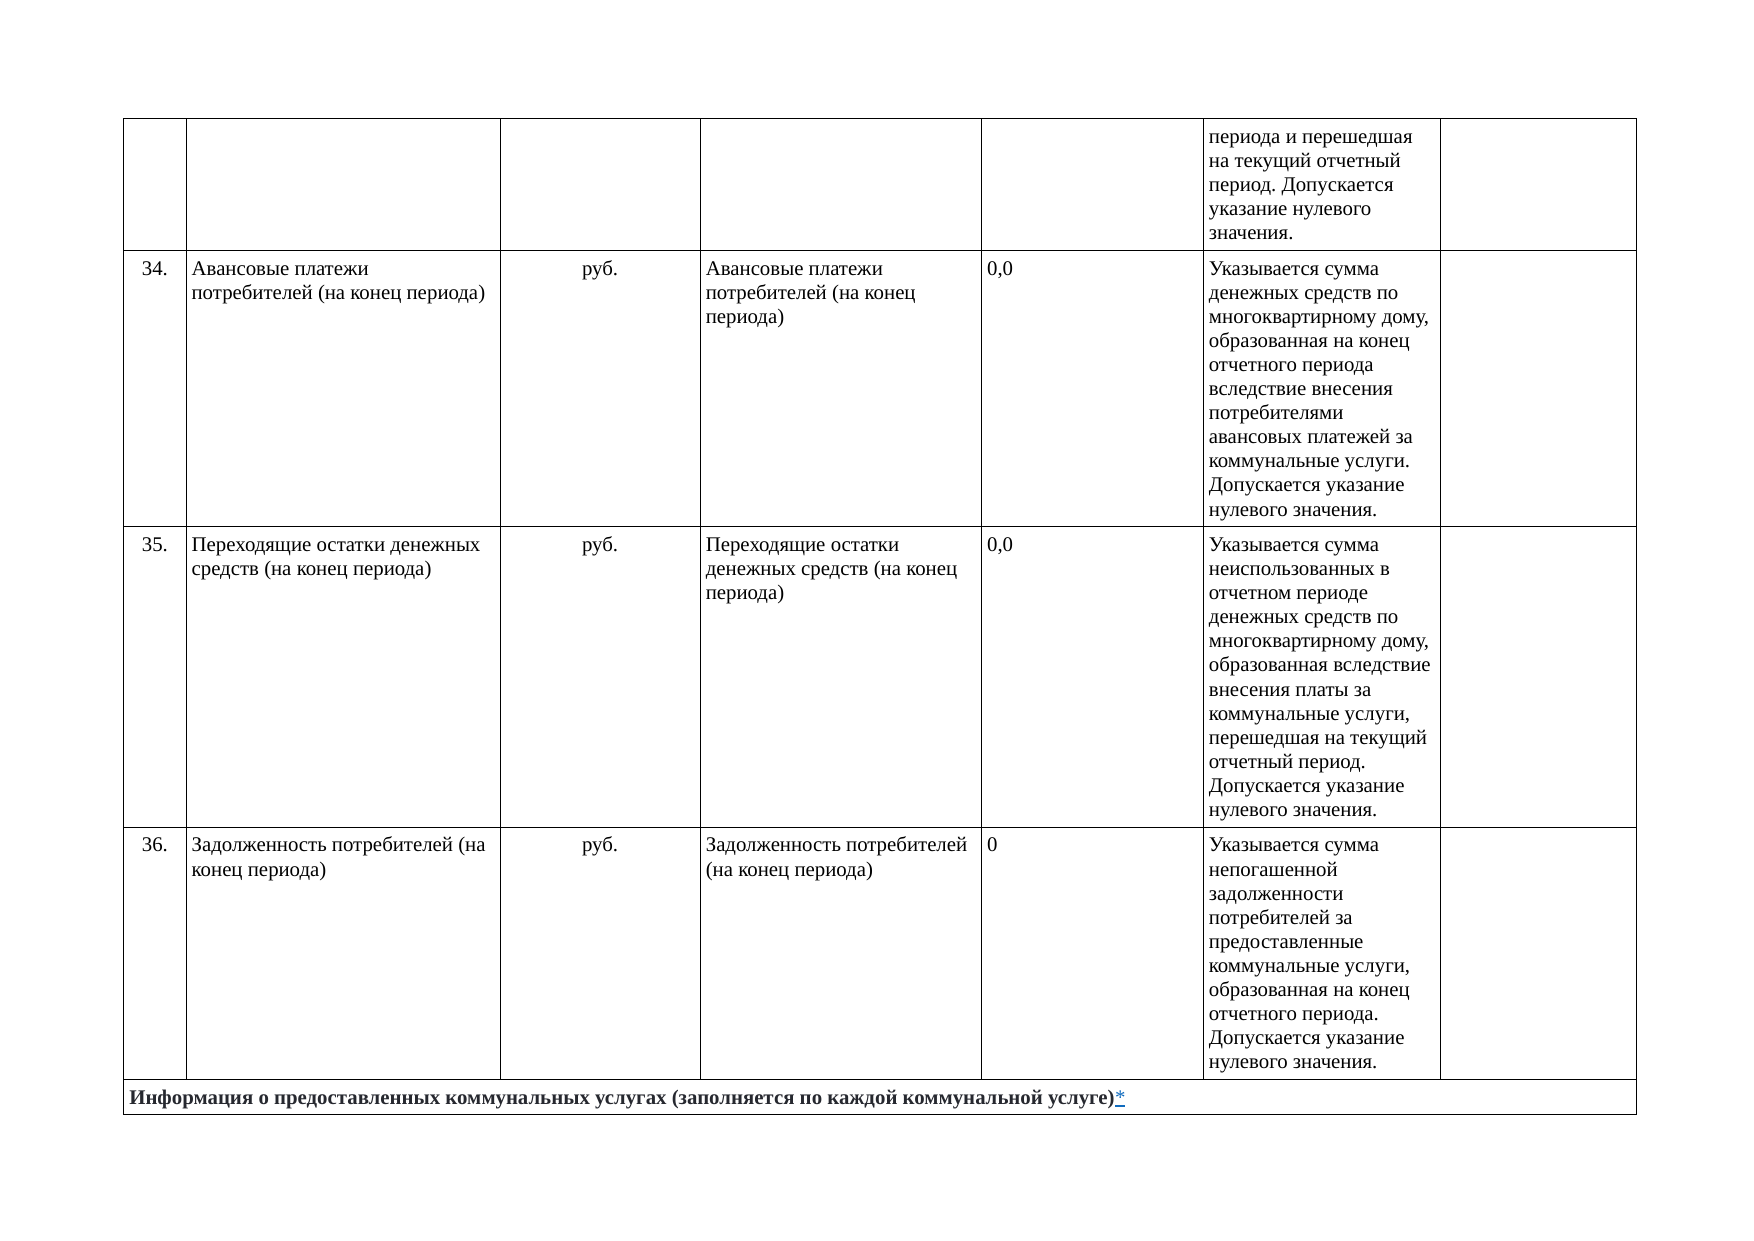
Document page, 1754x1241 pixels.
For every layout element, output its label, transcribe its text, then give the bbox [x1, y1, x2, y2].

table_cell [1441, 828, 1636, 1079]
table_cell руб. [501, 251, 700, 526]
table_cell 0 [982, 828, 1203, 1079]
table_cell [187, 119, 500, 250]
table_cell Авансовые платежи потребителей (на конец периода) [701, 251, 981, 526]
table_cell [1441, 251, 1636, 526]
table_cell Указывается сумма денежных средств по многоквартирному дому, образованная на конец отчетного периода вследствие внесения потребителями авансовых платежей за коммунальные услуги. Допускается указание нулевого значения. [1204, 251, 1440, 526]
table_cell Авансовые платежи потребителей (на конец периода) [187, 251, 500, 526]
table_cell Задолженность потребителей (на конец периода) [701, 828, 981, 1079]
table_cell Информация о предоставленных коммунальных услугах (заполняется по каждой коммунальной услуге)* [124, 1080, 1636, 1114]
table_cell руб. [501, 828, 700, 1079]
table_cell Указывается сумма непогашенной задолженности потребителей за предоставленные коммунальные услуги, образованная на конец отчетного периода. Допускается указание нулевого значения. [1204, 828, 1440, 1079]
table_cell [982, 119, 1203, 250]
table_cell [124, 119, 186, 250]
table_cell [501, 119, 700, 250]
table_cell Переходящие остатки денежных средств (на конец периода) [187, 527, 500, 827]
table_cell Указывается сумма неиспользованных в отчетном периоде денежных средств по многоквартирному дому, образованная вследствие внесения платы за коммунальные услуги, перешедшая на текущий отчетный период. Допускается указание нулевого значения. [1204, 527, 1440, 827]
table_cell 0,0 [982, 527, 1203, 827]
table_cell Переходящие остатки денежных средств (на конец периода) [701, 527, 981, 827]
table_cell руб. [501, 527, 700, 827]
table_cell [1441, 119, 1636, 250]
table_cell Задолженность потребителей (на конец периода) [187, 828, 500, 1079]
table_cell периода и перешедшая на текущий отчетный период. Допускается указание нулевого значения. [1204, 119, 1440, 250]
table_cell 34. [124, 251, 186, 526]
table_cell [1441, 527, 1636, 827]
table_cell 0,0 [982, 251, 1203, 526]
table_cell 35. [124, 527, 186, 827]
table_cell 36. [124, 828, 186, 1079]
table_cell [701, 119, 981, 250]
